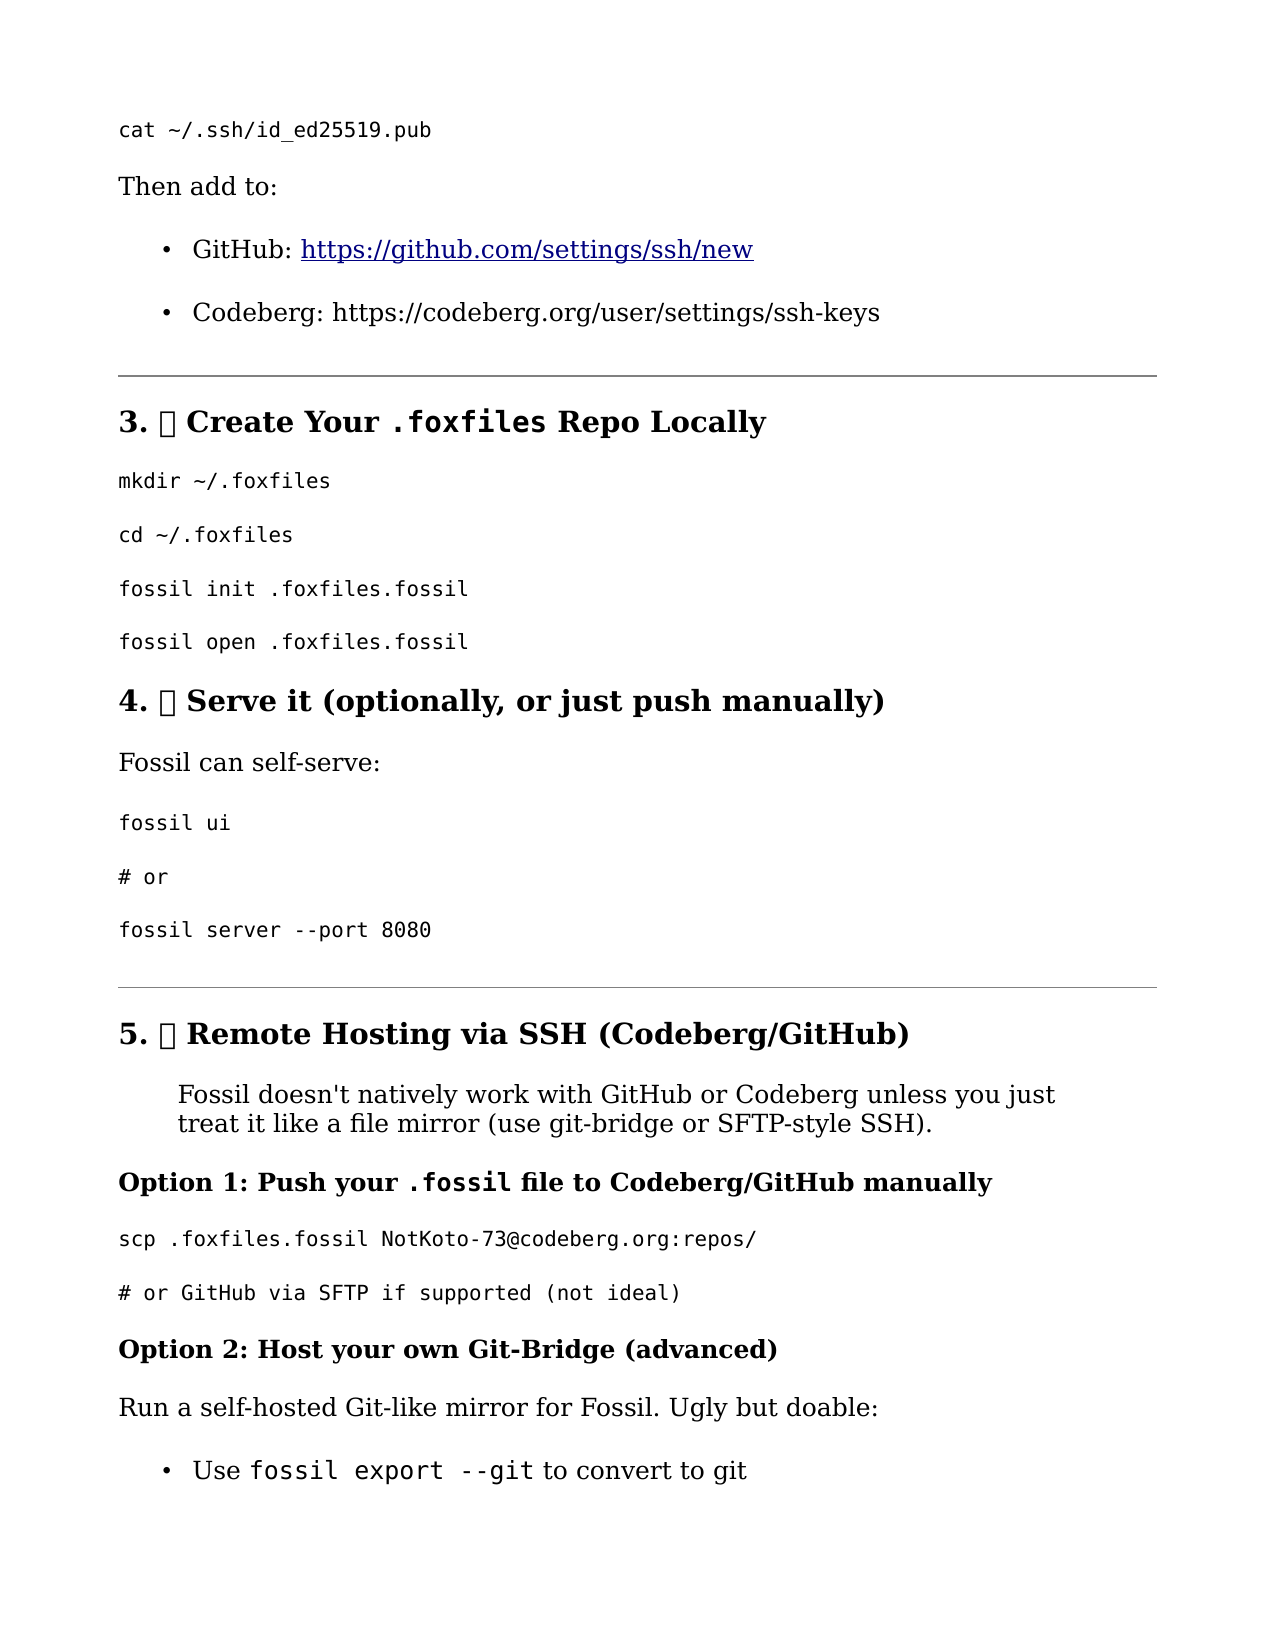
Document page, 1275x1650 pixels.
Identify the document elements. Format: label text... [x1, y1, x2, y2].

text Then add to: [118, 172, 1157, 201]
text fossil ui [118, 811, 1157, 835]
text cat ~/.ssh/id_ed25519.pub [118, 118, 1157, 142]
list Codeberg: https://codeberg.org/user/settings/ssh-keys [162, 298, 1157, 327]
list Use fossil export --git to convert to git [162, 1456, 1157, 1486]
text # or [118, 865, 1157, 889]
text fossil init .foxfiles.fossil [118, 577, 1157, 601]
text Fossil doesn't natively work with GitHub or Codeberg unless you just treat it like a file mirror (use git-bridge or SFTP-style SSH). [177, 1080, 1098, 1139]
subtitle Option 1: Push your .fossil file to Codeberg/GitHub manually [118, 1168, 1157, 1198]
list GitHub: https://github.com/settings/ssh/new [162, 235, 1157, 264]
subtitle 3. 📁 Create Your .foxfiles Repo Locally [118, 405, 1157, 440]
text cd ~/.foxfiles [118, 523, 1157, 547]
text Run a self-hosted Git-like mirror for Fossil. Ugly but doable: [118, 1393, 1157, 1423]
text fossil open .foxfiles.fossil [118, 630, 1157, 655]
text mkdir ~/.foxfiles [118, 469, 1157, 493]
subtitle 4. 🌐 Serve it (optionally, or just push manually) [118, 684, 1157, 718]
text scp .foxfiles.fossil NotKoto-73@codeberg.org:repos/ [118, 1227, 1157, 1251]
text Fossil can self-serve: [118, 748, 1157, 777]
text # or GitHub via SFTP if supported (not ideal) [118, 1281, 1157, 1305]
subtitle Option 2: Host your own Git-Bridge (advanced) [118, 1334, 1157, 1364]
subtitle 5. 🚀 Remote Hosting via SSH (Codeberg/GitHub) [118, 1017, 1157, 1051]
text fossil server --port 8080 [118, 918, 1157, 943]
